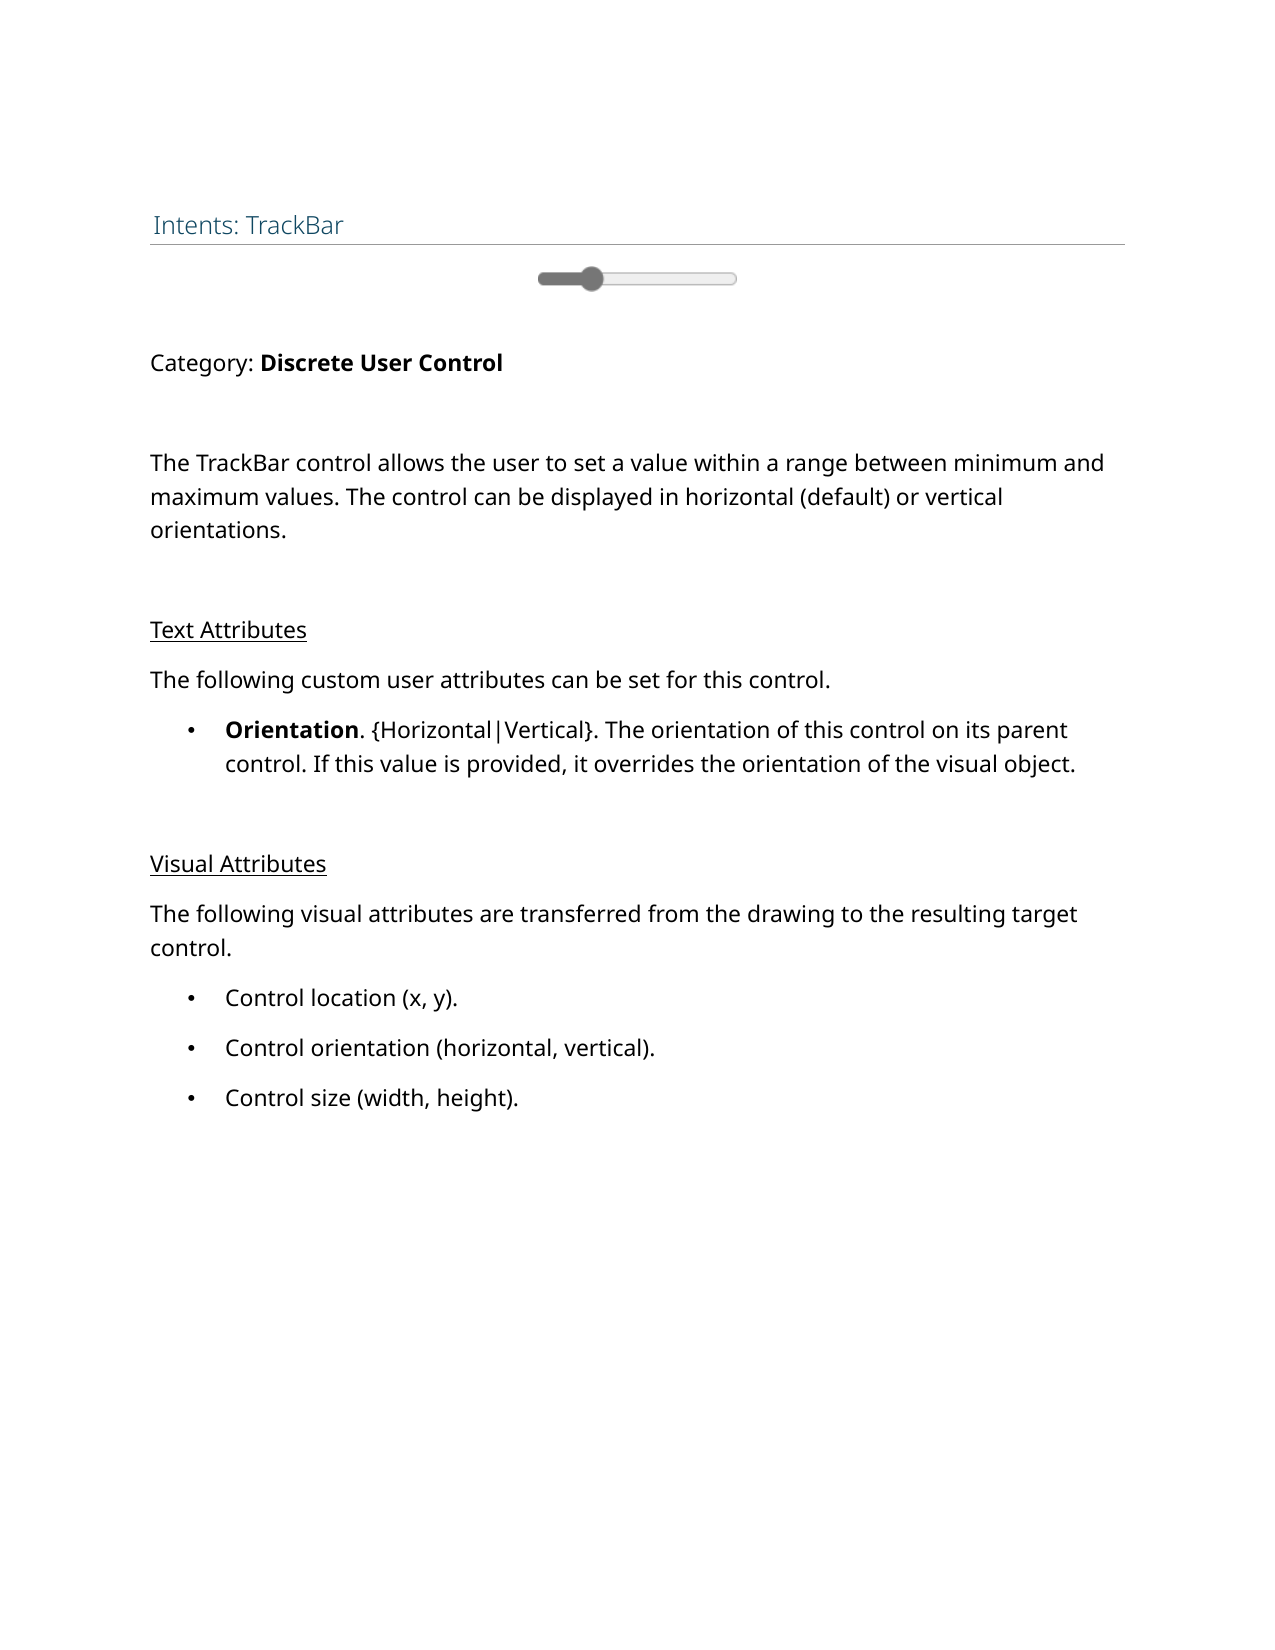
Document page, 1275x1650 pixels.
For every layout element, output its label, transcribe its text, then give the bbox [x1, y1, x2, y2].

text Category: Discrete User Control [150, 347, 1125, 378]
list Control size (width, height). [187, 1082, 1125, 1113]
subtitle Intents: TrackBar [150, 204, 1125, 244]
text The TrackBar control allows the user to set a value within a range between minimum and maximum values. The control can be displayed in horizontal (default) or vertical orientations. [150, 447, 1125, 545]
list Control orientation (horizontal, vertical). [187, 1032, 1125, 1063]
picture [538, 266, 737, 292]
text Visual Attributes [150, 848, 1125, 879]
text The following visual attributes are transferred from the drawing to the resulting target control. [150, 898, 1125, 963]
text The following custom user attributes can be set for this control. [150, 664, 1125, 696]
list Orientation. {Horizontal|Vertical}. The orientation of this control on its parent control. If this value is provided, it overrides the orientation of the visual object. [187, 714, 1125, 779]
list Control location (x, y). [187, 982, 1125, 1013]
text Text Attributes [150, 614, 1125, 646]
